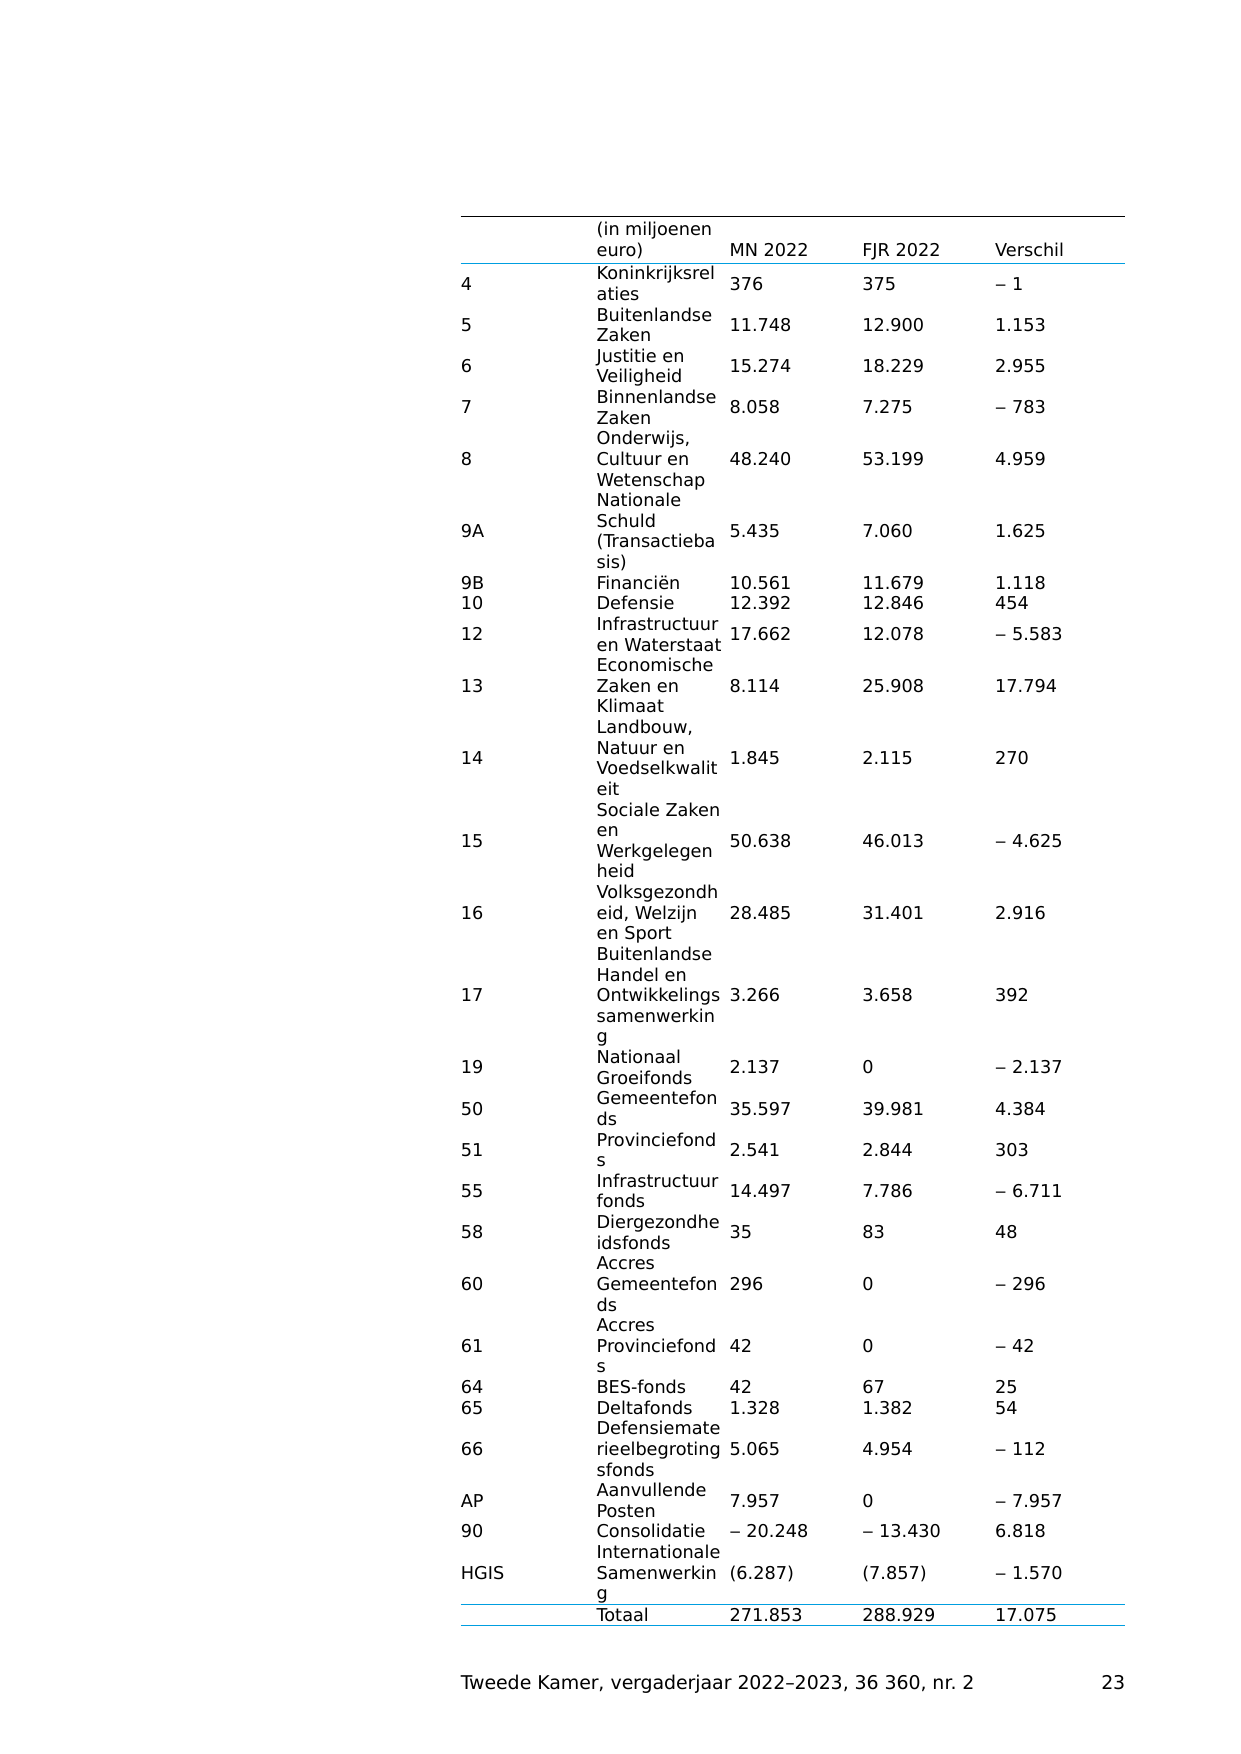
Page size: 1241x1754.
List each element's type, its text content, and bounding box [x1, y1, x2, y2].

table_cell 83 [859, 1212, 992, 1253]
table_cell 5.065 [726, 1418, 859, 1480]
table_cell 14.497 [726, 1171, 859, 1212]
table_cell 10 [461, 593, 593, 614]
table_cell 7.786 [859, 1171, 992, 1212]
table_cell 58 [461, 1212, 593, 1253]
table_cell (7.857) [859, 1542, 992, 1604]
table_cell 4.959 [992, 428, 1125, 490]
table_cell 8.114 [726, 655, 859, 717]
table_cell 64 [461, 1377, 593, 1398]
table_cell 12.078 [859, 614, 992, 655]
table_cell Buitenlandse Handel en Ontwikkelingssamenwerking [594, 944, 726, 1047]
table_cell ‒ 1.570 [992, 1542, 1125, 1604]
table_cell ‒ 1 [992, 264, 1125, 304]
table_cell 12.846 [859, 593, 992, 614]
table_cell 60 [461, 1253, 593, 1315]
table_cell 9B [461, 573, 593, 593]
table_cell 296 [726, 1253, 859, 1315]
table_cell 31.401 [859, 882, 992, 944]
table_cell 376 [726, 264, 859, 304]
table_cell 50.638 [726, 800, 859, 882]
table_cell 270 [992, 717, 1125, 799]
table_cell Diergezondheidsfonds [594, 1212, 726, 1253]
table_cell Gemeentefonds [594, 1088, 726, 1129]
table_cell 42 [726, 1377, 859, 1398]
table_cell ‒ 296 [992, 1253, 1125, 1315]
table_cell 1.845 [726, 717, 859, 799]
table_cell 2.916 [992, 882, 1125, 944]
table_cell Internationale Samenwerking [594, 1542, 726, 1604]
table_cell Defensie [594, 593, 726, 614]
table_cell 12.392 [726, 593, 859, 614]
table_cell 53.199 [859, 428, 992, 490]
table_cell Totaal [594, 1605, 726, 1625]
table_cell 35 [726, 1212, 859, 1253]
table_cell 10.561 [726, 573, 859, 593]
table_cell 3.658 [859, 944, 992, 1047]
table_cell 5.435 [726, 490, 859, 573]
table_cell Provinciefonds [594, 1130, 726, 1171]
table_cell 61 [461, 1315, 593, 1377]
table_cell 6.818 [992, 1521, 1125, 1542]
table_cell 2.541 [726, 1130, 859, 1171]
table_cell 7 [461, 387, 593, 428]
table_cell 2.115 [859, 717, 992, 799]
table_cell 12.900 [859, 305, 992, 346]
table_cell 1.625 [992, 490, 1125, 573]
table_cell ‒ 42 [992, 1315, 1125, 1377]
table_cell 15.274 [726, 346, 859, 387]
table_cell 65 [461, 1398, 593, 1418]
table_cell BES-fonds [594, 1377, 726, 1398]
table_cell 5 [461, 305, 593, 346]
table_cell MN 2022 [726, 217, 859, 263]
table_cell Verschil [992, 217, 1125, 263]
table_cell ‒ 783 [992, 387, 1125, 428]
table_cell 48 [992, 1212, 1125, 1253]
table_cell 15 [461, 800, 593, 882]
table_cell 9A [461, 490, 593, 573]
table_cell 0 [859, 1253, 992, 1315]
table_cell 4.384 [992, 1088, 1125, 1129]
table_cell 19 [461, 1047, 593, 1088]
table_cell 16 [461, 882, 593, 944]
table_cell 35.597 [726, 1088, 859, 1129]
table_cell 17 [461, 944, 593, 1047]
table_cell 1.382 [859, 1398, 992, 1418]
table_cell Koninkrijksrelaties [594, 264, 726, 304]
table_cell 1.118 [992, 573, 1125, 593]
table_cell 1.153 [992, 305, 1125, 346]
table_cell Infrastructuur en Waterstaat [594, 614, 726, 655]
table_cell 11.679 [859, 573, 992, 593]
table_cell ‒ 2.137 [992, 1047, 1125, 1088]
table_cell 51 [461, 1130, 593, 1171]
table_cell 271.853 [726, 1605, 859, 1625]
table_cell 0 [859, 1047, 992, 1088]
table_cell 2.844 [859, 1130, 992, 1171]
table_cell 454 [992, 593, 1125, 614]
table_cell Sociale Zaken en Werkgelegenheid [594, 800, 726, 882]
table_cell ‒ 5.583 [992, 614, 1125, 655]
table_cell 90 [461, 1521, 593, 1542]
table_cell ‒ 6.711 [992, 1171, 1125, 1212]
table_cell 4 [461, 264, 593, 304]
table_cell 7.275 [859, 387, 992, 428]
table_cell 303 [992, 1130, 1125, 1171]
table_cell Nationaal Groeifonds [594, 1047, 726, 1088]
table_cell [461, 217, 593, 263]
table_cell Accres Gemeentefonds [594, 1253, 726, 1315]
table_cell Volksgezondheid, Welzijn en Sport [594, 882, 726, 944]
table_cell 55 [461, 1171, 593, 1212]
table_cell ‒ 7.957 [992, 1480, 1125, 1521]
table_cell 13 [461, 655, 593, 717]
table_cell 18.229 [859, 346, 992, 387]
table_cell Consolidatie [594, 1521, 726, 1542]
table_cell 3.266 [726, 944, 859, 1047]
table_cell 288.929 [859, 1605, 992, 1625]
table_cell 392 [992, 944, 1125, 1047]
table_cell 46.013 [859, 800, 992, 882]
table_cell 0 [859, 1315, 992, 1377]
table_cell Buitenlandse Zaken [594, 305, 726, 346]
table_cell 67 [859, 1377, 992, 1398]
table_cell Aanvullende Posten [594, 1480, 726, 1521]
table_cell Binnenlandse Zaken [594, 387, 726, 428]
table_cell Justitie en Veiligheid [594, 346, 726, 387]
table_cell 39.981 [859, 1088, 992, 1129]
table_cell 8 [461, 428, 593, 490]
table_cell 4.954 [859, 1418, 992, 1480]
table_cell HGIS [461, 1542, 593, 1604]
table_cell Nationale Schuld (Transactiebasis) [594, 490, 726, 573]
table_cell Deltafonds [594, 1398, 726, 1418]
table_cell Landbouw, Natuur en Voedselkwaliteit [594, 717, 726, 799]
table_cell FJR 2022 [859, 217, 992, 263]
table_cell 42 [726, 1315, 859, 1377]
table_cell [461, 1605, 593, 1625]
table_cell 25.908 [859, 655, 992, 717]
table_cell 14 [461, 717, 593, 799]
table_cell 1.328 [726, 1398, 859, 1418]
table_cell AP [461, 1480, 593, 1521]
table_cell 0 [859, 1480, 992, 1521]
table_cell 54 [992, 1398, 1125, 1418]
table_cell Infrastructuurfonds [594, 1171, 726, 1212]
table_cell 2.137 [726, 1047, 859, 1088]
table_cell 375 [859, 264, 992, 304]
table_cell ‒ 13.430 [859, 1521, 992, 1542]
table_cell 11.748 [726, 305, 859, 346]
table_cell 25 [992, 1377, 1125, 1398]
table_cell 7.060 [859, 490, 992, 573]
table_cell 50 [461, 1088, 593, 1129]
table_cell Accres Provinciefonds [594, 1315, 726, 1377]
table_cell 8.058 [726, 387, 859, 428]
table_cell Defensiematerieelbegrotingsfonds [594, 1418, 726, 1480]
table_cell 6 [461, 346, 593, 387]
table_cell 28.485 [726, 882, 859, 944]
table_cell Financiën [594, 573, 726, 593]
table_cell 66 [461, 1418, 593, 1480]
table_cell ‒ 20.248 [726, 1521, 859, 1542]
table_cell 2.955 [992, 346, 1125, 387]
table_cell 17.075 [992, 1605, 1125, 1625]
table_cell (6.287) [726, 1542, 859, 1604]
table_cell 48.240 [726, 428, 859, 490]
table_header Tabel 4.2 Uitgaven begrotingen (in miljoenen euro) [461, 191, 1125, 216]
table_cell 7.957 [726, 1480, 859, 1521]
table_cell ‒ 4.625 [992, 800, 1125, 882]
table_cell 17.662 [726, 614, 859, 655]
table_cell Onderwijs, Cultuur en Wetenschap [594, 428, 726, 490]
table_cell 12 [461, 614, 593, 655]
table_cell 17.794 [992, 655, 1125, 717]
table_cell Economische Zaken en Klimaat [594, 655, 726, 717]
table_cell ‒ 112 [992, 1418, 1125, 1480]
table_cell (in miljoenen euro) [594, 217, 726, 263]
